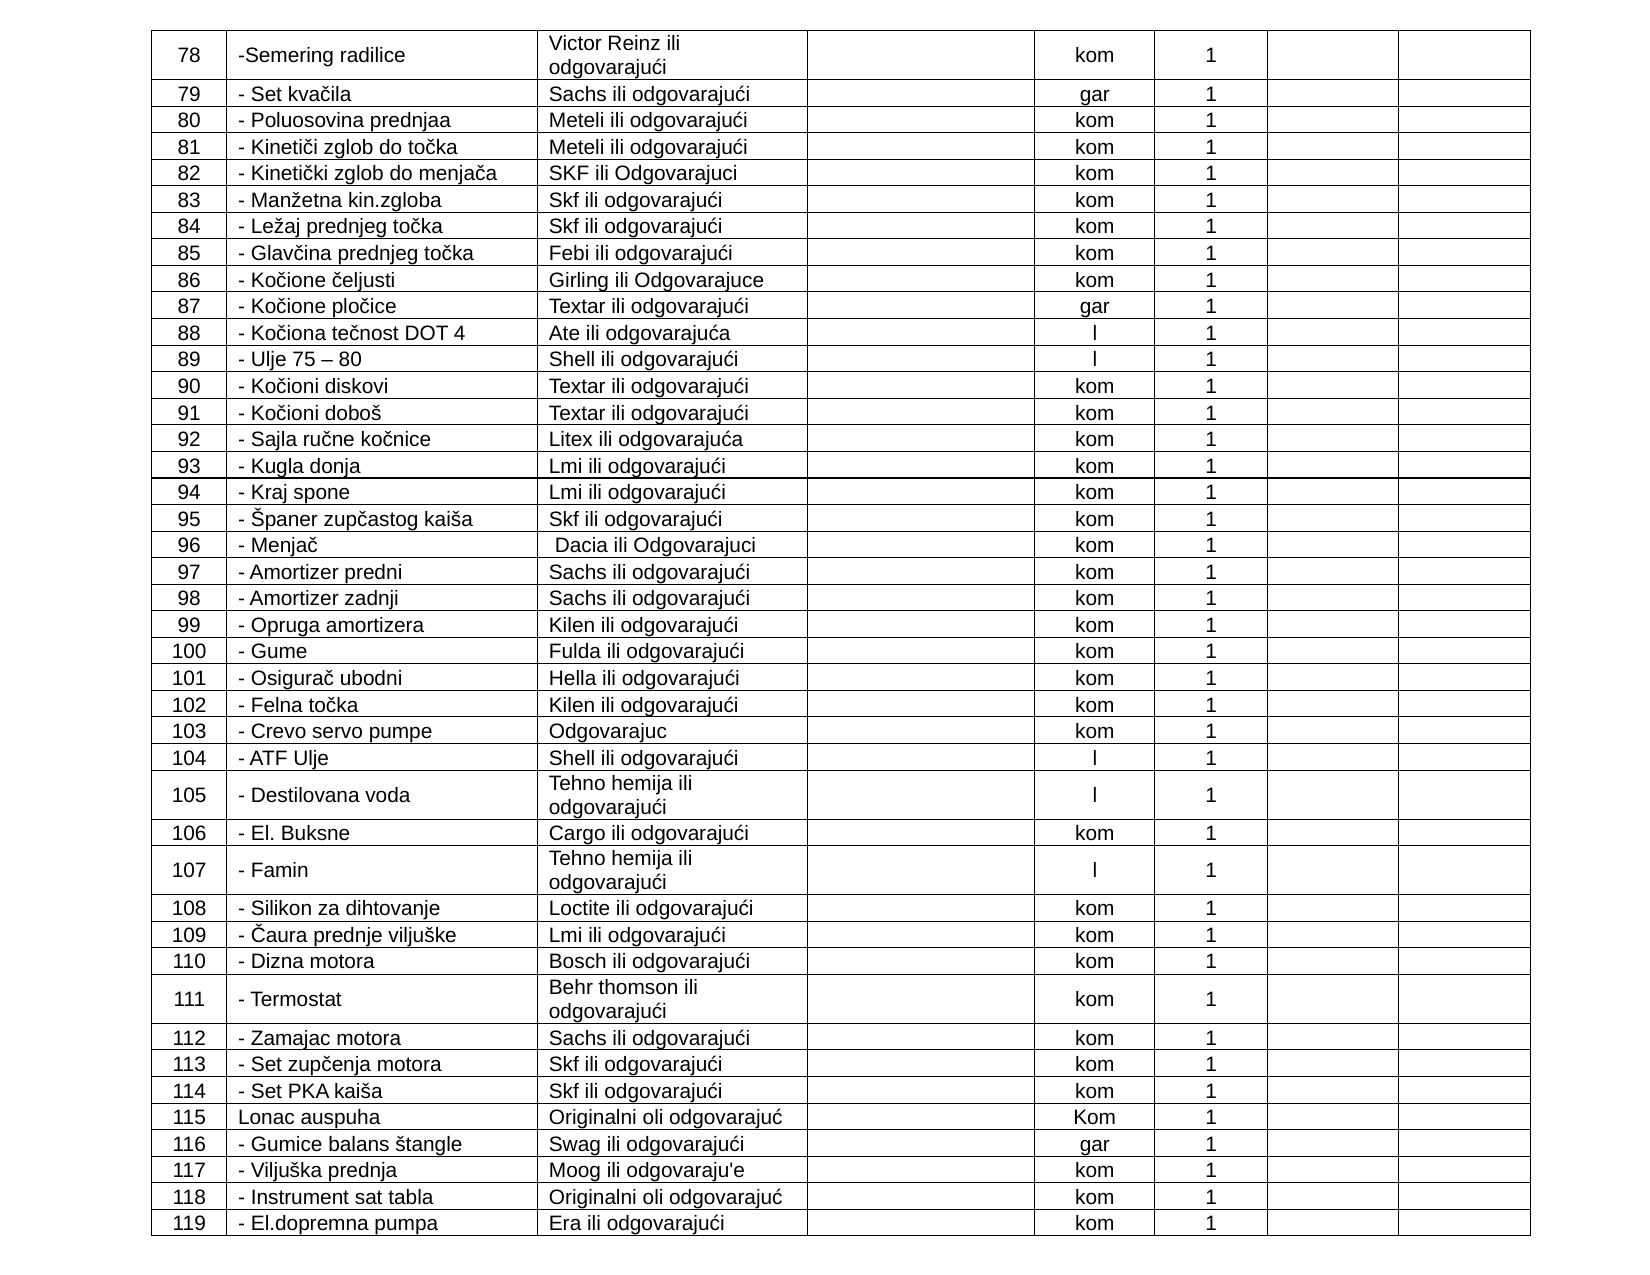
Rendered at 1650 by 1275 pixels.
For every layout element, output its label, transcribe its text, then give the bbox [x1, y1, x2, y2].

table_cell 1 [1155, 160, 1267, 185]
table_cell l [1035, 771, 1154, 818]
table_cell [1399, 744, 1530, 769]
table_cell [1399, 80, 1530, 106]
table_cell kom [1035, 160, 1154, 185]
table_cell 1 [1155, 452, 1267, 477]
table_cell [1399, 399, 1530, 424]
table_cell Febi ili odgovarajući [538, 239, 807, 265]
table_cell - Kočione čeljusti [227, 266, 537, 291]
table_cell [1268, 771, 1398, 818]
table_cell [1268, 239, 1398, 265]
table_cell 108 [152, 895, 226, 921]
table_cell 106 [152, 820, 226, 845]
table_cell [1268, 585, 1398, 610]
table_cell 1 [1155, 1024, 1267, 1049]
table_cell [808, 611, 1034, 637]
table_cell - Kočiona tečnost DOT 4 [227, 319, 537, 344]
table_cell 98 [152, 585, 226, 610]
table_cell Era ili odgovarajući [538, 1210, 807, 1235]
table_cell 101 [152, 664, 226, 690]
table_cell 92 [152, 425, 226, 451]
table_cell [808, 664, 1034, 690]
table_cell kom [1035, 691, 1154, 716]
table_cell 118 [152, 1183, 226, 1209]
table_cell 107 [152, 846, 226, 894]
table_cell kom [1035, 895, 1154, 921]
table_cell Lmi ili odgovarajući [538, 922, 807, 947]
table_cell [1268, 266, 1398, 291]
table_cell gar [1035, 80, 1154, 106]
table_cell [1268, 691, 1398, 716]
table_cell [1268, 160, 1398, 185]
table_cell - Manžetna kin.zgloba [227, 186, 537, 212]
table_cell [1399, 664, 1530, 690]
table_cell [1399, 895, 1530, 921]
table_cell l [1035, 744, 1154, 769]
table_cell [1268, 346, 1398, 371]
table_cell 1 [1155, 820, 1267, 845]
table_cell 1 [1155, 611, 1267, 637]
table_cell kom [1035, 505, 1154, 531]
table_cell [1399, 975, 1530, 1023]
table_cell kom [1035, 717, 1154, 743]
table_cell l [1035, 846, 1154, 894]
table_cell Kom [1035, 1104, 1154, 1129]
table_cell [1268, 948, 1398, 974]
table_cell [1399, 107, 1530, 132]
table_cell Skf ili odgovarajući [538, 213, 807, 238]
table_cell [1268, 107, 1398, 132]
table_cell 1 [1155, 319, 1267, 344]
table_cell [1268, 372, 1398, 398]
table_cell 84 [152, 213, 226, 238]
table_cell kom [1035, 820, 1154, 845]
table_cell Ate ili odgovarajuća [538, 319, 807, 344]
table_cell kom [1035, 1050, 1154, 1076]
table_cell [808, 717, 1034, 743]
table_cell Textar ili odgovarajući [538, 399, 807, 424]
table_cell [1399, 479, 1530, 504]
table_cell [1268, 846, 1398, 894]
table_cell kom [1035, 975, 1154, 1023]
table_cell l [1035, 346, 1154, 371]
table_cell kom [1035, 186, 1154, 212]
table_cell 105 [152, 771, 226, 818]
table_cell [1399, 585, 1530, 610]
table_cell SKF ili Odgovarajuci [538, 160, 807, 185]
table_cell [808, 948, 1034, 974]
table_cell [1399, 922, 1530, 947]
table_cell [1268, 186, 1398, 212]
table_cell [1268, 425, 1398, 451]
table_cell 1 [1155, 239, 1267, 265]
table_cell Textar ili odgovarajući [538, 372, 807, 398]
table_cell - Kinetički zglob do menjača [227, 160, 537, 185]
table_cell 1 [1155, 479, 1267, 504]
table_cell 112 [152, 1024, 226, 1049]
table_cell 114 [152, 1077, 226, 1102]
table_cell - Felna točka [227, 691, 537, 716]
table_cell Skf ili odgovarajući [538, 186, 807, 212]
table_cell [1268, 1024, 1398, 1049]
table_cell 93 [152, 452, 226, 477]
table_cell - Famin [227, 846, 537, 894]
table_cell Lmi ili odgovarajući [538, 452, 807, 477]
table_cell 1 [1155, 1104, 1267, 1129]
table_cell - Crevo servo pumpe [227, 717, 537, 743]
table_cell kom [1035, 1210, 1154, 1235]
table_cell [808, 186, 1034, 212]
table_cell kom [1035, 31, 1154, 79]
table_cell [1268, 922, 1398, 947]
table_cell Skf ili odgovarajući [538, 1077, 807, 1102]
table_cell [808, 213, 1034, 238]
table_cell [1268, 611, 1398, 637]
table_cell - Termostat [227, 975, 537, 1023]
table_cell - Menjač [227, 532, 537, 557]
table_cell 1 [1155, 1130, 1267, 1156]
table_cell [808, 80, 1034, 106]
table_cell 1 [1155, 107, 1267, 132]
table_cell [808, 638, 1034, 663]
table_cell Odgovarajuc [538, 717, 807, 743]
table_cell [1268, 292, 1398, 318]
table_cell - Dizna motora [227, 948, 537, 974]
table_cell [1268, 1183, 1398, 1209]
table_cell - Osigurač ubodni [227, 664, 537, 690]
table_cell 1 [1155, 186, 1267, 212]
table_cell Bosch ili odgovarajući [538, 948, 807, 974]
table_cell Behr thomson ili odgovarajući [538, 975, 807, 1023]
table_cell Shell ili odgovarajući [538, 744, 807, 769]
table_cell Cargo ili odgovarajući [538, 820, 807, 845]
table_cell 1 [1155, 266, 1267, 291]
table_cell Hella ili odgovarajući [538, 664, 807, 690]
table_cell kom [1035, 1183, 1154, 1209]
table_cell 1 [1155, 948, 1267, 974]
table_cell [808, 266, 1034, 291]
table_cell 1 [1155, 846, 1267, 894]
table_cell 110 [152, 948, 226, 974]
table_cell kom [1035, 1157, 1154, 1182]
table_cell kom [1035, 266, 1154, 291]
table_cell 78 [152, 31, 226, 79]
table_cell [808, 452, 1034, 477]
table_cell 1 [1155, 399, 1267, 424]
table_cell l [1035, 319, 1154, 344]
table_cell 83 [152, 186, 226, 212]
table_cell [1399, 160, 1530, 185]
table_cell [1399, 319, 1530, 344]
table_cell [1399, 372, 1530, 398]
table_cell Lmi ili odgovarajući [538, 479, 807, 504]
table_cell [1399, 1024, 1530, 1049]
table_cell [1268, 479, 1398, 504]
table_cell 113 [152, 1050, 226, 1076]
table_cell - Silikon za dihtovanje [227, 895, 537, 921]
table_cell [808, 922, 1034, 947]
table_cell 1 [1155, 585, 1267, 610]
table_cell kom [1035, 1024, 1154, 1049]
table_cell kom [1035, 399, 1154, 424]
table_cell [1399, 532, 1530, 557]
table_cell 109 [152, 922, 226, 947]
table_cell [1268, 895, 1398, 921]
table_cell [808, 1024, 1034, 1049]
table_cell [1399, 558, 1530, 584]
table_cell 1 [1155, 31, 1267, 79]
table_cell - Destilovana voda [227, 771, 537, 818]
table_cell 1 [1155, 532, 1267, 557]
table_cell 95 [152, 505, 226, 531]
table_cell [1399, 717, 1530, 743]
table_cell 1 [1155, 771, 1267, 818]
table_cell [1399, 1050, 1530, 1076]
table_cell [1399, 1183, 1530, 1209]
table_cell [808, 1077, 1034, 1102]
table_cell Sachs ili odgovarajući [538, 558, 807, 584]
table_cell 79 [152, 80, 226, 106]
table_cell kom [1035, 107, 1154, 132]
table_cell [1268, 975, 1398, 1023]
table_cell [808, 1104, 1034, 1129]
table_cell - Kinetiči zglob do točka [227, 133, 537, 159]
table_cell [808, 292, 1034, 318]
table_cell [1399, 31, 1530, 79]
table_cell Sachs ili odgovarajući [538, 80, 807, 106]
table_cell - Kočioni doboš [227, 399, 537, 424]
table_cell [1268, 452, 1398, 477]
table_cell [1399, 292, 1530, 318]
table_cell 81 [152, 133, 226, 159]
table_cell Sachs ili odgovarajući [538, 585, 807, 610]
table_cell - El.dopremna pumpa [227, 1210, 537, 1235]
table_cell 1 [1155, 346, 1267, 371]
table_cell [808, 372, 1034, 398]
table_cell Fulda ili odgovarajući [538, 638, 807, 663]
table_cell Tehno hemija ili odgovarajući [538, 846, 807, 894]
table_cell [1399, 133, 1530, 159]
table_cell - Kočione pločice [227, 292, 537, 318]
table_cell - El. Buksne [227, 820, 537, 845]
table_cell [1399, 820, 1530, 845]
table_cell [1268, 638, 1398, 663]
table_cell [808, 820, 1034, 845]
table_cell 91 [152, 399, 226, 424]
table_cell 82 [152, 160, 226, 185]
table_cell - Viljuška prednja [227, 1157, 537, 1182]
table_cell - Amortizer zadnji [227, 585, 537, 610]
table_cell kom [1035, 372, 1154, 398]
table_cell [1399, 948, 1530, 974]
table_cell kom [1035, 452, 1154, 477]
table_cell [1268, 1210, 1398, 1235]
table_cell [1268, 664, 1398, 690]
table_cell [808, 558, 1034, 584]
table_cell - Set kvačila [227, 80, 537, 106]
table_cell [808, 1050, 1034, 1076]
table_cell [1268, 399, 1398, 424]
table_cell Textar ili odgovarajući [538, 292, 807, 318]
table_cell [1399, 638, 1530, 663]
table_cell Originalni oli odgovarajuć [538, 1104, 807, 1129]
table_cell [1268, 213, 1398, 238]
table_cell [808, 107, 1034, 132]
table_cell [1399, 239, 1530, 265]
table_cell 1 [1155, 80, 1267, 106]
table_cell [808, 585, 1034, 610]
table_cell [1268, 820, 1398, 845]
table_cell - Opruga amortizera [227, 611, 537, 637]
table_cell [808, 744, 1034, 769]
table_cell - Set zupčenja motora [227, 1050, 537, 1076]
table_cell 86 [152, 266, 226, 291]
table_cell - Čaura prednje viljuške [227, 922, 537, 947]
table_cell [808, 532, 1034, 557]
table_cell kom [1035, 532, 1154, 557]
table_cell 1 [1155, 744, 1267, 769]
table_cell [808, 846, 1034, 894]
table_cell [1268, 1157, 1398, 1182]
table_cell 96 [152, 532, 226, 557]
table_cell Originalni oli odgovarajuć [538, 1183, 807, 1209]
table_cell [808, 771, 1034, 818]
table_cell - Poluosovina prednjaa [227, 107, 537, 132]
table_cell [1399, 505, 1530, 531]
table_cell 100 [152, 638, 226, 663]
table_cell 115 [152, 1104, 226, 1129]
table_cell [1399, 611, 1530, 637]
table_cell [808, 895, 1034, 921]
table_cell - Set PKA kaiša [227, 1077, 537, 1102]
table_cell [1399, 346, 1530, 371]
table_cell [1268, 31, 1398, 79]
table_cell 117 [152, 1157, 226, 1182]
table_cell 116 [152, 1130, 226, 1156]
table_cell - Zamajac motora [227, 1024, 537, 1049]
table_cell [1268, 532, 1398, 557]
table_cell 94 [152, 479, 226, 504]
table_cell Shell ili odgovarajući [538, 346, 807, 371]
table_cell Meteli ili odgovarajući [538, 133, 807, 159]
table_cell 1 [1155, 717, 1267, 743]
table_cell 119 [152, 1210, 226, 1235]
table_cell Victor Reinz ili odgovarajući [538, 31, 807, 79]
table_cell 111 [152, 975, 226, 1023]
table_cell [1268, 80, 1398, 106]
table_cell 99 [152, 611, 226, 637]
table_cell Dacia ili Odgovarajuci [538, 532, 807, 557]
table_cell [1399, 213, 1530, 238]
table_cell 102 [152, 691, 226, 716]
table_cell [808, 1210, 1034, 1235]
table_cell [1268, 133, 1398, 159]
table_cell 85 [152, 239, 226, 265]
table_cell kom [1035, 611, 1154, 637]
table_cell [1268, 1077, 1398, 1102]
table_cell Kilen ili odgovarajući [538, 611, 807, 637]
table_cell - Sajla ručne kočnice [227, 425, 537, 451]
table_cell [1399, 1210, 1530, 1235]
table_cell [808, 319, 1034, 344]
table_cell [1268, 319, 1398, 344]
table_cell [1399, 846, 1530, 894]
table_cell 1 [1155, 1183, 1267, 1209]
table_cell 1 [1155, 1210, 1267, 1235]
table_cell 89 [152, 346, 226, 371]
table_cell [1399, 452, 1530, 477]
table_cell 1 [1155, 292, 1267, 318]
table_cell 87 [152, 292, 226, 318]
table_cell - Glavčina prednjeg točka [227, 239, 537, 265]
table_cell kom [1035, 425, 1154, 451]
table_cell 88 [152, 319, 226, 344]
table_cell [1268, 1104, 1398, 1129]
table_cell [1399, 771, 1530, 818]
table_cell kom [1035, 239, 1154, 265]
table_cell kom [1035, 479, 1154, 504]
table_cell 1 [1155, 1050, 1267, 1076]
table_cell [808, 1183, 1034, 1209]
table_cell 1 [1155, 1157, 1267, 1182]
table_cell [808, 160, 1034, 185]
table_cell [808, 425, 1034, 451]
table_cell kom [1035, 948, 1154, 974]
table_cell 1 [1155, 664, 1267, 690]
table_cell [808, 975, 1034, 1023]
table_cell 1 [1155, 975, 1267, 1023]
table_cell 1 [1155, 638, 1267, 663]
table_cell [808, 346, 1034, 371]
table_cell 1 [1155, 213, 1267, 238]
table_cell Litex ili odgovarajuća [538, 425, 807, 451]
table_cell 104 [152, 744, 226, 769]
table_cell kom [1035, 133, 1154, 159]
table_cell kom [1035, 558, 1154, 584]
table_cell Kilen ili odgovarajući [538, 691, 807, 716]
table_cell - Gumice balans štangle [227, 1130, 537, 1156]
table_cell - Kugla donja [227, 452, 537, 477]
table_cell 97 [152, 558, 226, 584]
table_cell [1399, 266, 1530, 291]
table_cell [1268, 1050, 1398, 1076]
table_cell gar [1035, 1130, 1154, 1156]
table_cell [1399, 425, 1530, 451]
table_cell 1 [1155, 558, 1267, 584]
table_cell 80 [152, 107, 226, 132]
table_cell [1399, 1077, 1530, 1102]
table_cell [1268, 744, 1398, 769]
table_cell kom [1035, 1077, 1154, 1102]
table_cell 1 [1155, 1077, 1267, 1102]
table_cell [1268, 1130, 1398, 1156]
table_cell 1 [1155, 133, 1267, 159]
table_cell - Kočioni diskovi [227, 372, 537, 398]
table_cell [808, 399, 1034, 424]
table_cell - Gume [227, 638, 537, 663]
table_cell [1399, 691, 1530, 716]
table_cell [1399, 1157, 1530, 1182]
table_cell [808, 1157, 1034, 1182]
table_cell - ATF Ulje [227, 744, 537, 769]
table_cell gar [1035, 292, 1154, 318]
table_cell [1399, 1130, 1530, 1156]
table_cell [808, 239, 1034, 265]
table_cell 90 [152, 372, 226, 398]
table_cell kom [1035, 213, 1154, 238]
table_cell [1399, 186, 1530, 212]
table_cell kom [1035, 638, 1154, 663]
table_cell Sachs ili odgovarajući [538, 1024, 807, 1049]
table_cell 1 [1155, 425, 1267, 451]
table_cell kom [1035, 922, 1154, 947]
table_cell kom [1035, 664, 1154, 690]
table_cell [1268, 558, 1398, 584]
table_cell Skf ili odgovarajući [538, 1050, 807, 1076]
table_cell [808, 479, 1034, 504]
table_cell 103 [152, 717, 226, 743]
table_cell Moog ili odgovaraju'e [538, 1157, 807, 1182]
table_cell [1268, 505, 1398, 531]
table_cell [808, 1130, 1034, 1156]
table_cell - Amortizer predni [227, 558, 537, 584]
table_cell - Španer zupčastog kaiša [227, 505, 537, 531]
table_cell -Semering radilice [227, 31, 537, 79]
table_cell [1399, 1104, 1530, 1129]
table_cell - Instrument sat tabla [227, 1183, 537, 1209]
table_cell [808, 31, 1034, 79]
table_cell Swag ili odgovarajući [538, 1130, 807, 1156]
table_cell 1 [1155, 895, 1267, 921]
table_cell 1 [1155, 372, 1267, 398]
table_cell [808, 505, 1034, 531]
table_cell Lonac auspuha [227, 1104, 537, 1129]
table_cell Girling ili Odgovarajuce [538, 266, 807, 291]
table_cell - Kraj spone [227, 479, 537, 504]
table_cell Loctite ili odgovarajući [538, 895, 807, 921]
table_cell Tehno hemija ili odgovarajući [538, 771, 807, 818]
table_cell 1 [1155, 505, 1267, 531]
table_cell [1268, 717, 1398, 743]
table_cell [808, 133, 1034, 159]
table_cell [808, 691, 1034, 716]
table_cell - Ulje 75 – 80 [227, 346, 537, 371]
table_cell 1 [1155, 922, 1267, 947]
table_cell Meteli ili odgovarajući [538, 107, 807, 132]
table_cell kom [1035, 585, 1154, 610]
table_cell - Ležaj prednjeg točka [227, 213, 537, 238]
table_cell Skf ili odgovarajući [538, 505, 807, 531]
table_cell 1 [1155, 691, 1267, 716]
